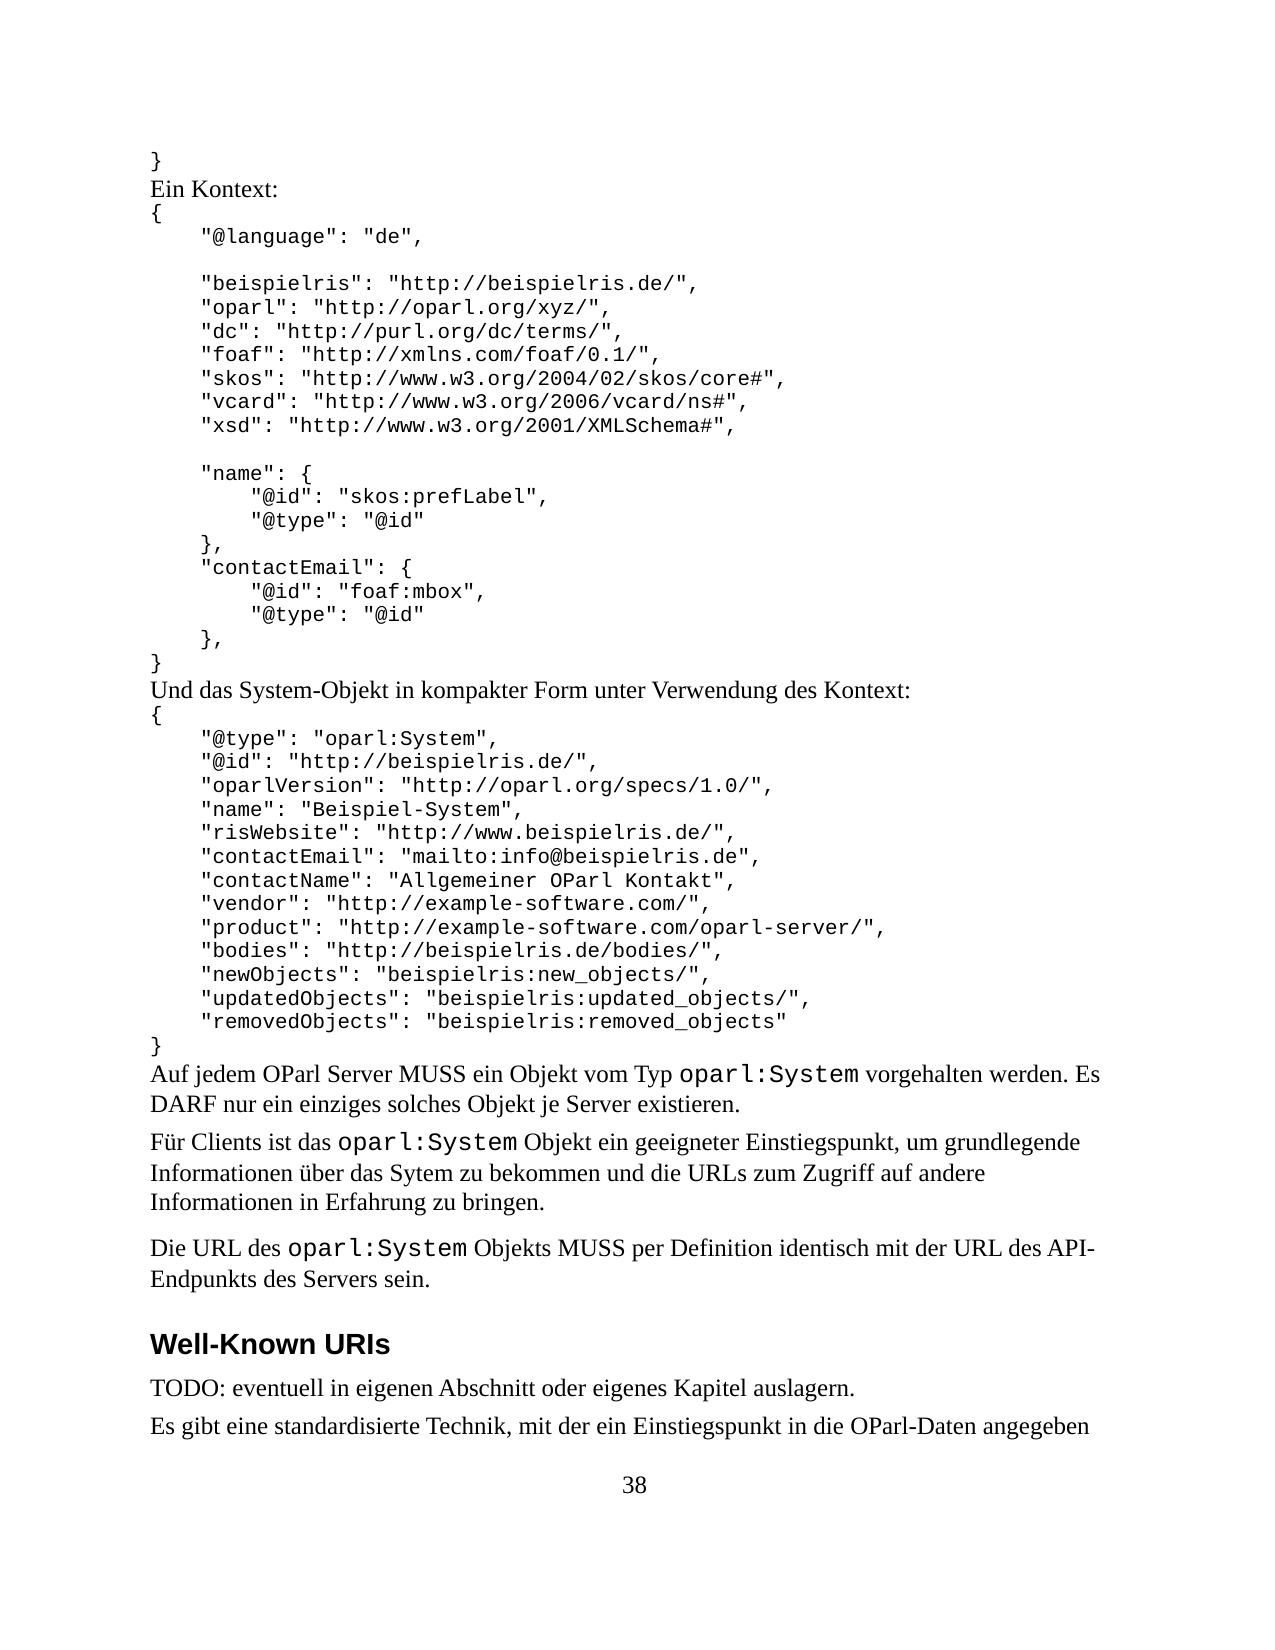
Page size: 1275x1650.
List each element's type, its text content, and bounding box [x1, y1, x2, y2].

text "bodies": "http://beispielris.de/bodies/", [150, 941, 1125, 964]
text "contactEmail": { [150, 557, 1125, 581]
text "@id": "http://beispielris.de/", [150, 751, 1125, 775]
text }, [150, 628, 1125, 652]
text } [150, 1035, 1125, 1059]
text "updatedObjects": "beispielris:updated_objects/", [150, 988, 1125, 1011]
text "beispielris": "http://beispielris.de/", [150, 273, 1125, 297]
text TODO: eventuell in eigenen Abschnitt oder eigenes Kapitel auslagern. [150, 1373, 1125, 1402]
text "oparl": "http://oparl.org/xyz/", [150, 297, 1125, 321]
text Und das System-Objekt in kompakter Form unter Verwendung des Kontext: [150, 675, 1125, 704]
text Die URL des oparl:System Objekts MUSS per Definition identisch mit der URL des API-Endpunkts des Servers sein. [150, 1233, 1125, 1293]
text } [150, 150, 1125, 174]
text "@type": "oparl:System", [150, 728, 1125, 751]
text } [150, 652, 1125, 675]
text "removedObjects": "beispielris:removed_objects" [150, 1011, 1125, 1035]
text "contactEmail": "mailto:info@beispielris.de", [150, 846, 1125, 869]
text "@type": "@id" [150, 604, 1125, 628]
text "dc": "http://purl.org/dc/terms/", [150, 321, 1125, 344]
text "risWebsite": "http://www.beispielris.de/", [150, 822, 1125, 846]
text Für Clients ist das oparl:System Objekt ein geeigneter Einstiegspunkt, um grundlegende Informationen über das Sytem zu bekommen und die URLs zum Zugriff auf andere Informationen in Erfahrung zu bringen. [150, 1127, 1125, 1216]
text "name": { [150, 462, 1125, 486]
text "@id": "foaf:mbox", [150, 581, 1125, 604]
text "product": "http://example-software.com/oparl-server/", [150, 917, 1125, 941]
text "oparlVersion": "http://oparl.org/specs/1.0/", [150, 775, 1125, 799]
subtitle Well-Known URIs [150, 1327, 1125, 1361]
text "foaf": "http://xmlns.com/foaf/0.1/", [150, 344, 1125, 368]
text "newObjects": "beispielris:new_objects/", [150, 964, 1125, 988]
text Es gibt eine standardisierte Technik, mit der ein Einstiegspunkt in die OParl-Daten angegeben [150, 1411, 1125, 1439]
text "contactName": "Allgemeiner OParl Kontakt", [150, 869, 1125, 893]
text "xsd": "http://www.w3.org/2001/XMLSchema#", [150, 415, 1125, 439]
text "skos": "http://www.w3.org/2004/02/skos/core#", [150, 368, 1125, 392]
text { [150, 704, 1125, 728]
text { [150, 202, 1125, 226]
text Auf jedem OParl Server MUSS ein Objekt vom Typ oparl:System vorgehalten werden. Es DARF nur ein einziges solches Objekt je Server existieren. [150, 1059, 1125, 1118]
text Ein Kontext: [150, 174, 1125, 202]
text }, [150, 533, 1125, 557]
text "vcard": "http://www.w3.org/2006/vcard/ns#", [150, 392, 1125, 415]
text "vendor": "http://example-software.com/", [150, 893, 1125, 917]
text "@id": "skos:prefLabel", [150, 486, 1125, 510]
text "@type": "@id" [150, 510, 1125, 533]
text "name": "Beispiel-System", [150, 799, 1125, 822]
text "@language": "de", [150, 226, 1125, 250]
